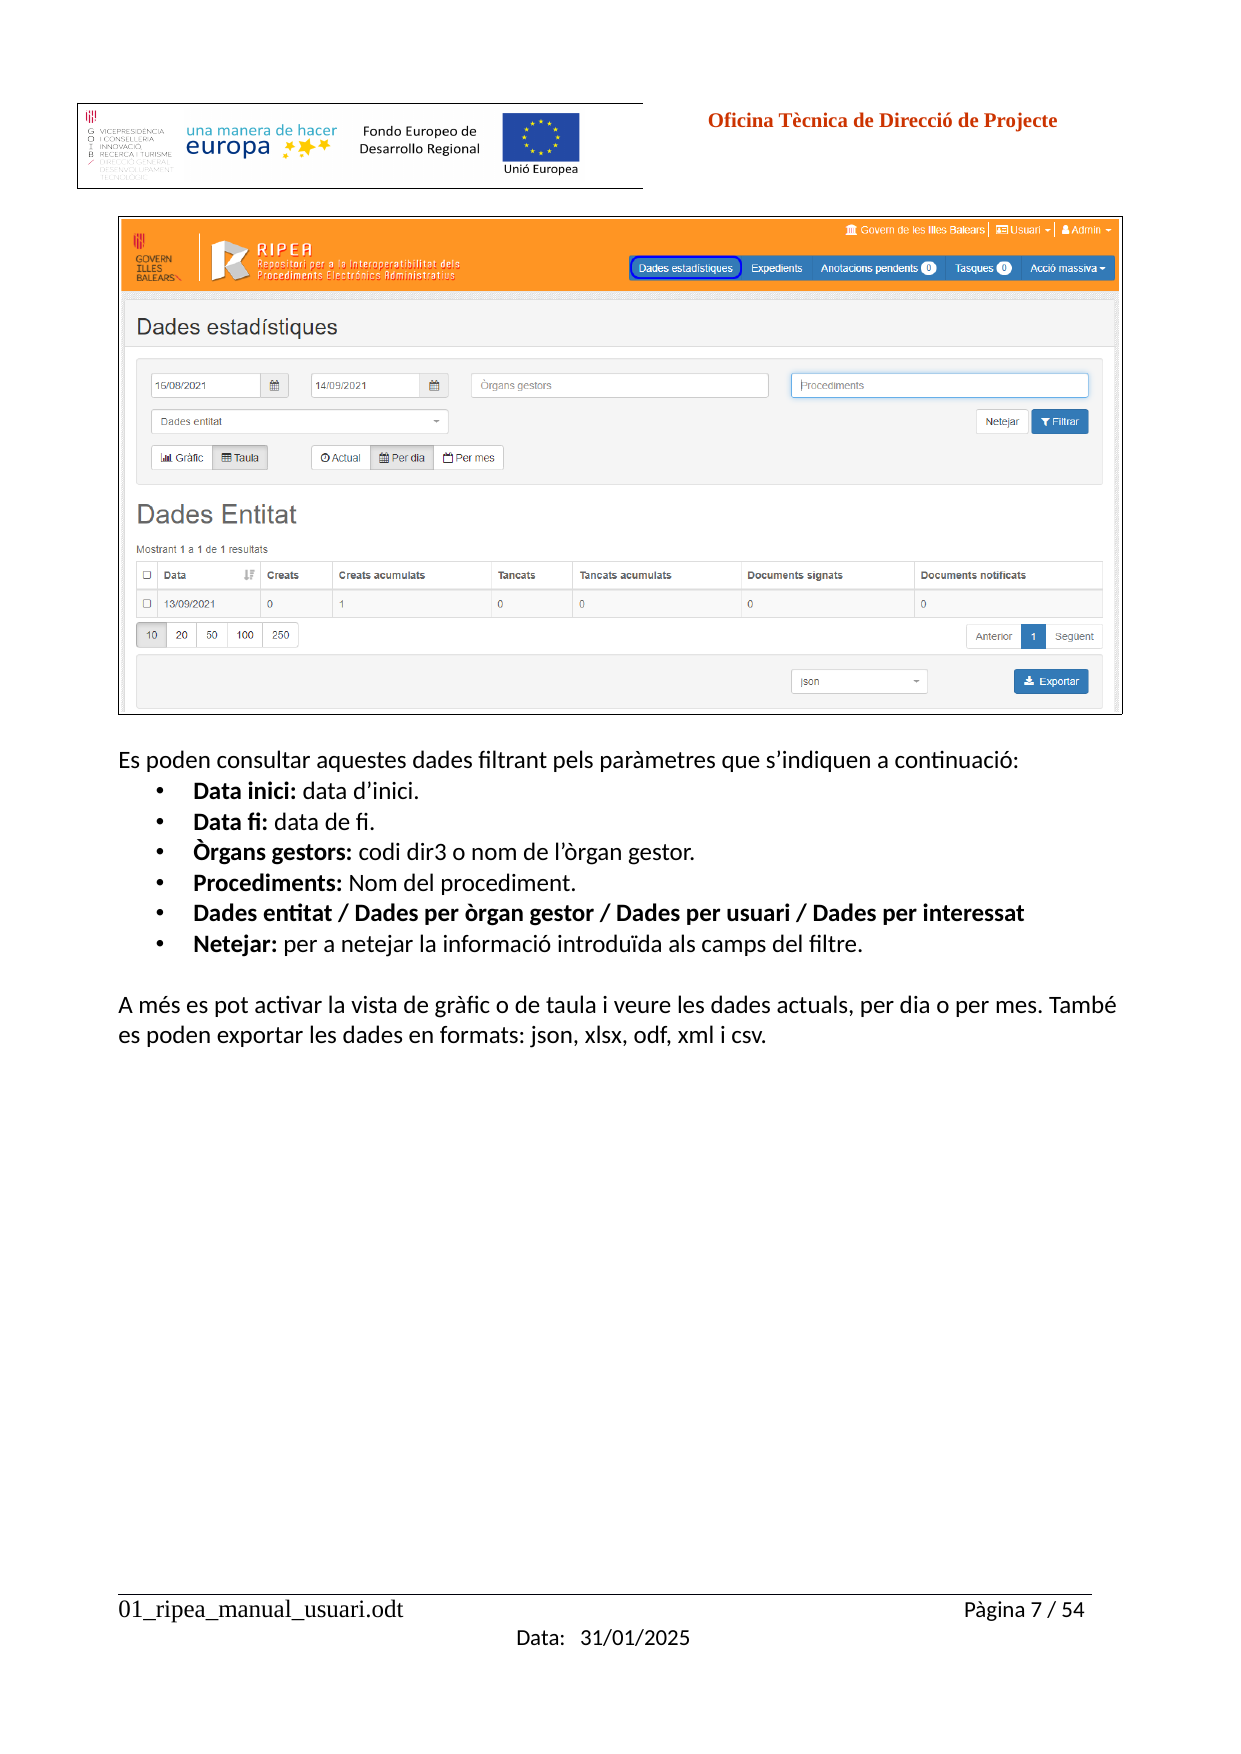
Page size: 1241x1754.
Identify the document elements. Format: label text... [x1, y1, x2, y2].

text A més es pot activar la vista de gràfic o de taula i veure les dades actuals, per dia o per mes. També es poden exportar les dades en formats: json, xlsx, odf, xml i csv. [118, 989, 1122, 1050]
picture [121, 219, 1119, 712]
list Dades entitat / Dades per òrgan gestor / Dades per usuari / Dades per interessat [156, 897, 1122, 928]
text Es poden consultar aquestes dades filtrant pels paràmetres que s’indiquen a continuació: [118, 745, 1122, 775]
list Òrgans gestors: codi dir3 o nom de l’òrgan gestor. [156, 836, 1122, 867]
list Data fi: data de fi. [156, 806, 1122, 836]
list Data inici: data d’inici. [156, 775, 1122, 806]
list Procediments: Nom del procediment. [156, 867, 1122, 897]
list Netejar: per a netejar la informació introduïda als camps del filtre. [156, 928, 1122, 958]
picture [184, 108, 585, 182]
picture [82, 108, 178, 182]
